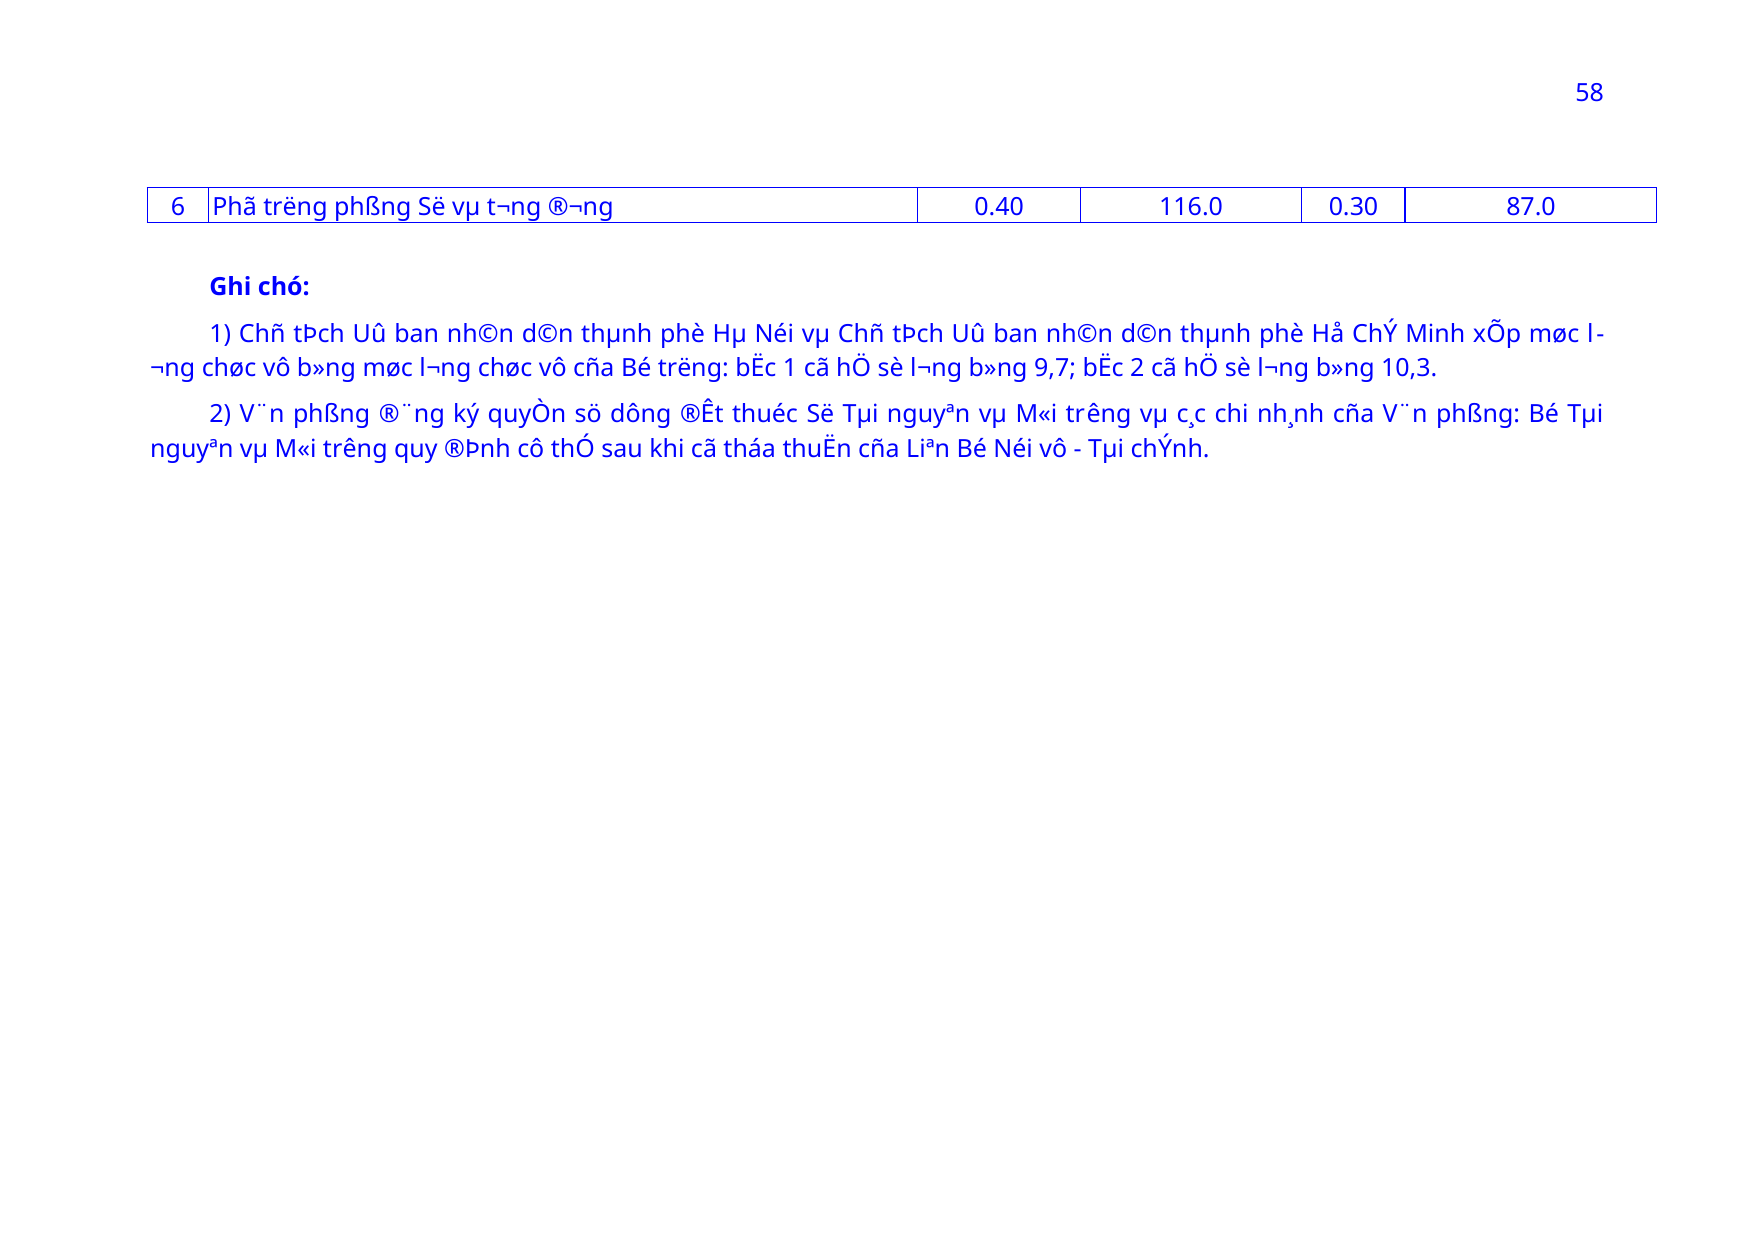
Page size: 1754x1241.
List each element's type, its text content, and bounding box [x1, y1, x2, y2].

table_cell 0.40 [918, 188, 1080, 222]
table_cell 0.30 [1302, 188, 1404, 222]
text Ghi chó: [150, 269, 1604, 303]
text 1) Chñ tÞch Uû ban nh©n d©n thµnh phè Hµ Néi vµ Chñ tÞch Uû ban nh©n d©n thµnh phè Hå ChÝ Minh xÕp møc l­¬ng chøc vô b»ng møc l­¬ng chøc vô cña Bé tr­ëng: bËc 1 cã hÖ sè l­¬ng b»ng 9,7; bËc 2 cã hÖ sè l­¬ng b»ng 10,3. [150, 316, 1604, 384]
table_cell 116.0 [1081, 188, 1301, 222]
text 2) V¨n phßng ®¨ng ký quyÒn sö dông ®Êt thuéc Së Tµi nguyªn vµ M«i tr­êng vµ c¸c chi nh¸nh cña V¨n phßng: Bé Tµi nguyªn vµ M«i tr­êng quy ®Þnh cô thÓ sau khi cã tháa thuËn cña Liªn Bé Néi vô - Tµi chÝnh. [150, 396, 1604, 464]
table_cell 6 [148, 188, 208, 222]
table_cell 87.0 [1406, 188, 1656, 222]
table_cell Phã tr­ëng phßng Së vµ t­¬ng ®­¬ng [209, 188, 917, 222]
